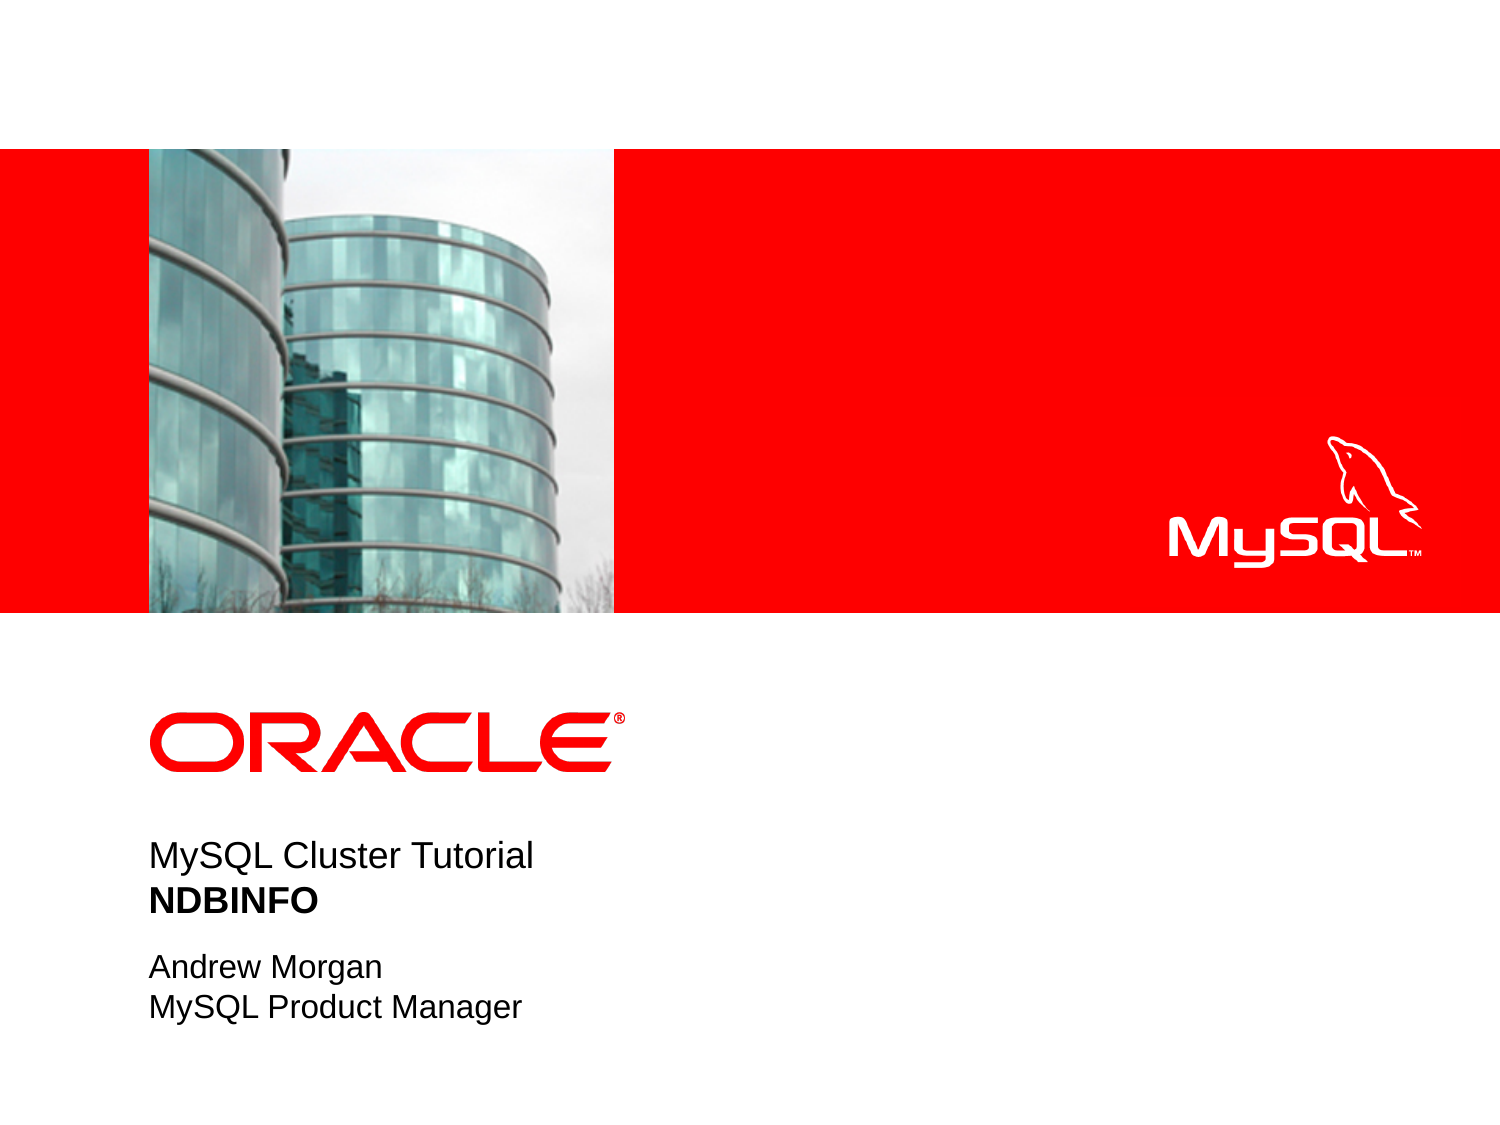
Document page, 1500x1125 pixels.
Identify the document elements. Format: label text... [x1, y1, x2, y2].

title MySQL Cluster Tutorial NDBINFO [133, 787, 1409, 929]
picture [150, 712, 625, 772]
text_box Andrew Morgan MySQL Product Manager [133, 937, 1184, 1063]
picture [0, 149, 1500, 613]
